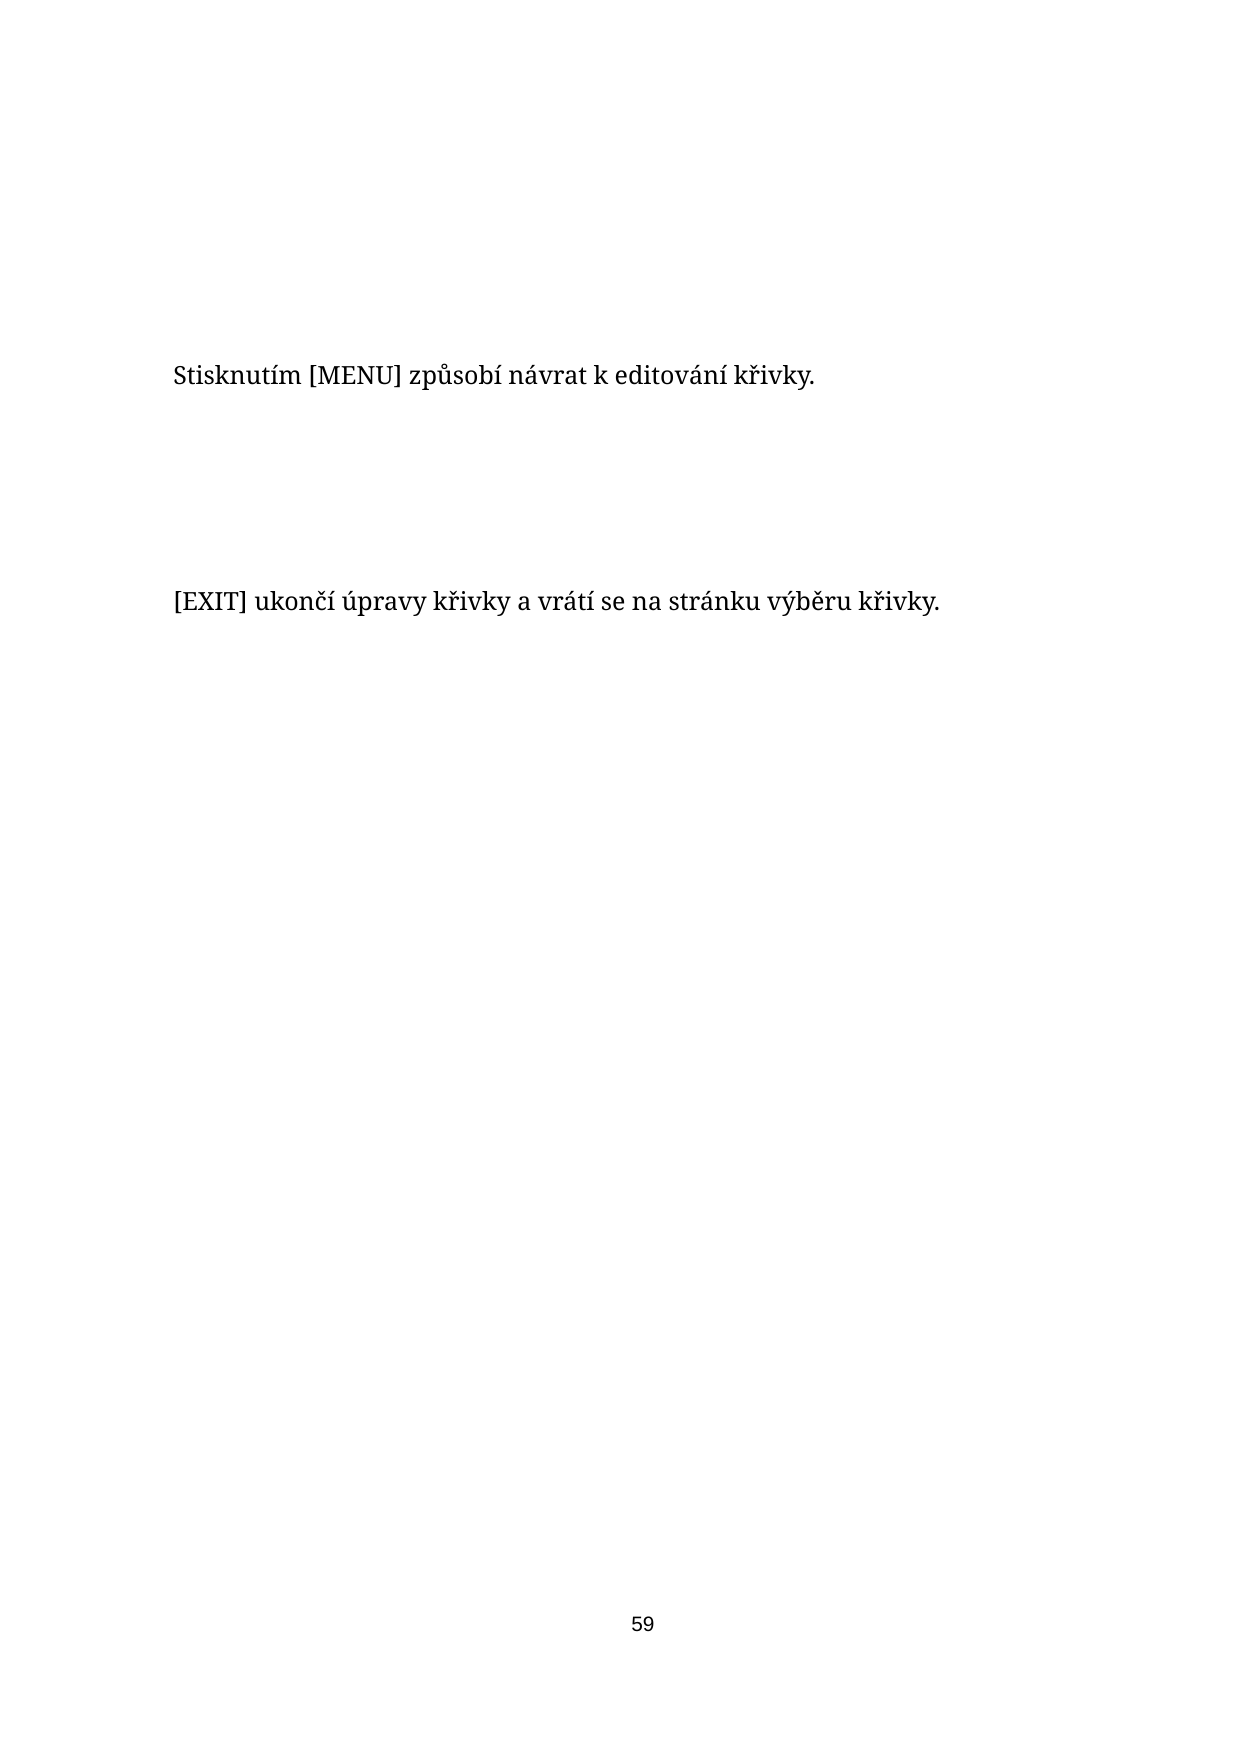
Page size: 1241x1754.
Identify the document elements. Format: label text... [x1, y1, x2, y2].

text [EXIT] ukončí úpravy křivky a vrátí se na stránku výběru křivky. [118, 583, 1122, 617]
text Stisknutím [MENU] způsobí návrat k editování křivky. [118, 357, 1122, 392]
